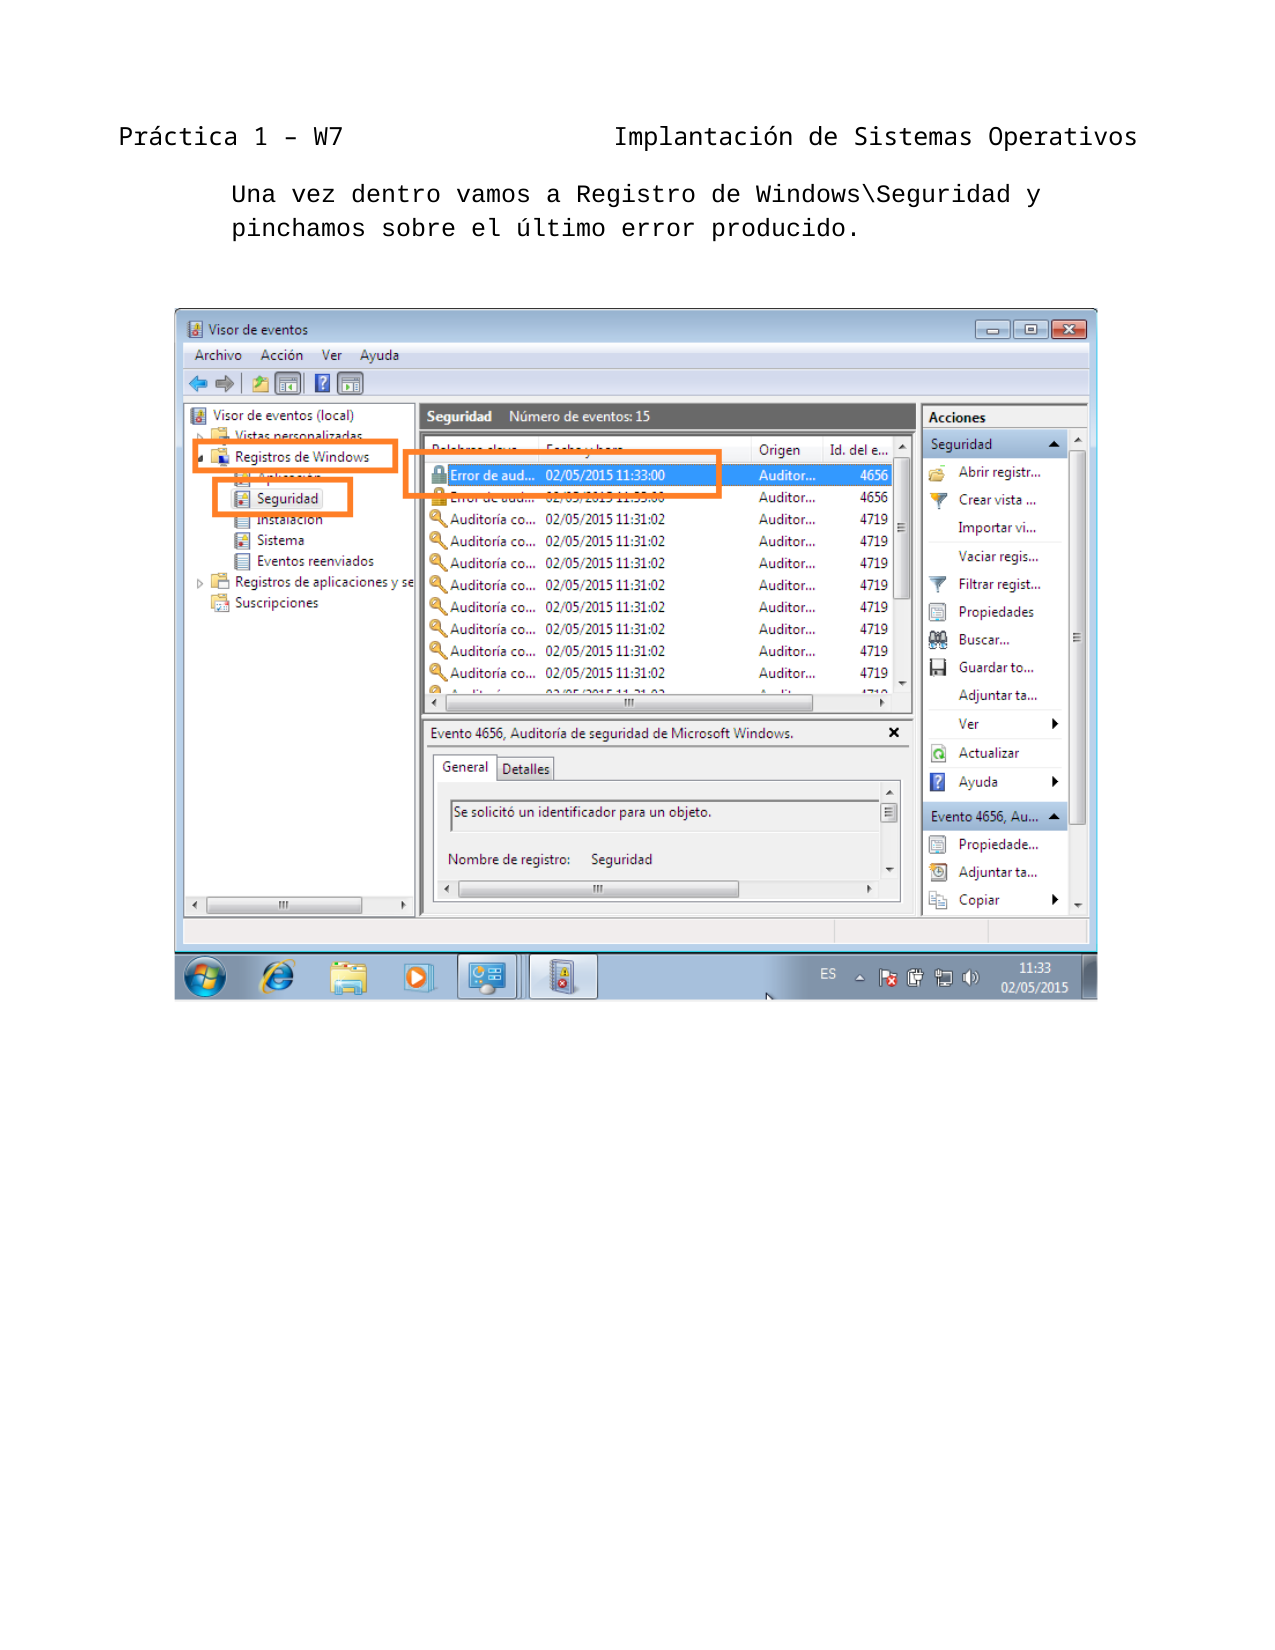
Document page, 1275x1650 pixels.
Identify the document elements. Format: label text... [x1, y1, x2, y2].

picture [174, 308, 1101, 1010]
text Una vez dentro vamos a Registro de Windows\Seguridad y pinchamos sobre el último error producido. [231, 182, 1157, 244]
